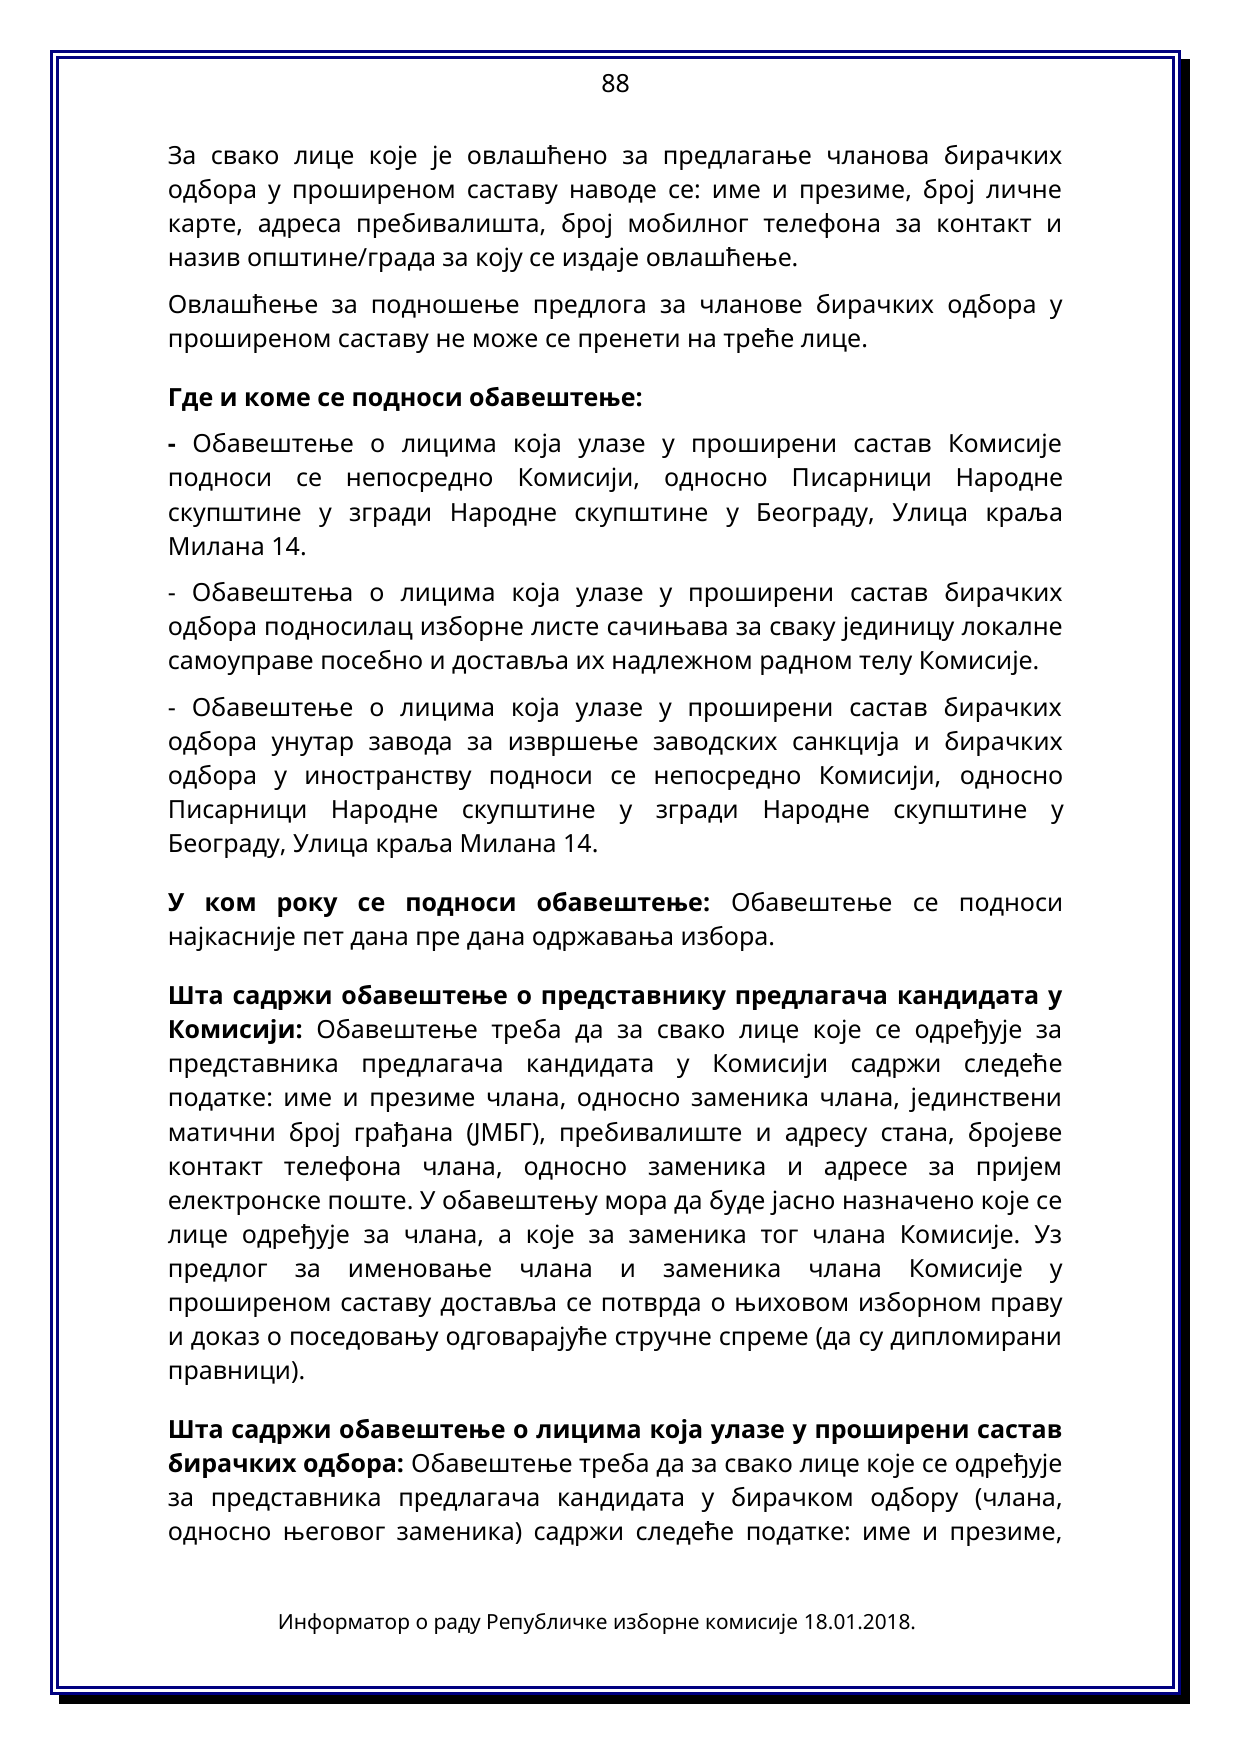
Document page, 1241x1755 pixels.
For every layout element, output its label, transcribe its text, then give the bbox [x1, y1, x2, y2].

text Шта садржи обавештење о лицима која улазе у проширени састав бирачких одбора: Обавештење треба да за свако лице које се одређује за представника предлагача кандидата у бирачком одбору (члана, односно његовог заменика) садржи следеће податке: име и презиме, [168, 1412, 1063, 1548]
text - Обавештења о лицима која улазе у проширени састав бирачких одбора подносилац изборне листе сачињава за сваку јединицу локалне самоуправе посебно и доставља их надлежном радном телу Комисије. [168, 575, 1063, 677]
text Овлашћење за подношење предлога за чланове бирачких одбора у проширеном саставу не може се пренети на треће лице. [168, 286, 1063, 354]
text У ком року се подноси обавештење: Обавештење се подноси најкасније пет дана пре дана одржавања избора. [168, 885, 1063, 953]
text За свако лице које је овлашћено за предлагање чланова бирачких одбора у проширеном саставу наводе се: име и презиме, број личне карте, адреса пребивалишта, број мобилног телефона за контакт и назив општине/града за коју се издаје овлашћење. [168, 138, 1063, 274]
text Где и коме се подноси обавештење: [168, 379, 1063, 413]
text - Обавештење о лицима која улазе у проширени састав Комисије подноси се непосредно Комисији, односно Писарници Народне скупштине у згради Народне скупштине у Београду, Улица краља Милана 14. [168, 426, 1063, 562]
text Шта садржи обавештење о представнику предлагача кандидата у Комисији: Обавештење треба да за свако лице које се одређује за представника предлагача кандидата у Комисији садржи следеће податке: име и презиме члана, односно заменика члана, јединствени матични број грађана (ЈМБГ), пребивалиште и адресу стана, бројеве контакт телефона члана, односно заменика и адресе за пријем електронске поште. У обавештењу мора да буде јасно назначено које се лице одређује за члана, а које за заменика тог члана Комисије. Уз предлог за именовање члана и заменика члана Комисије у проширеном саставу доставља се потврда о њиховом изборном праву и доказ о поседовању одговарајуће стручне спреме (да су дипломирани правници). [168, 978, 1063, 1387]
text - Обавештење о лицима која улазе у проширени састав бирачких одбора унутар завода за извршење заводских санкција и бирачких одбора у иностранству подноси се непосредно Комисији, односно Писарници Народне скупштине у згради Народне скупштине у Београду, Улица краља Милана 14. [168, 689, 1063, 860]
